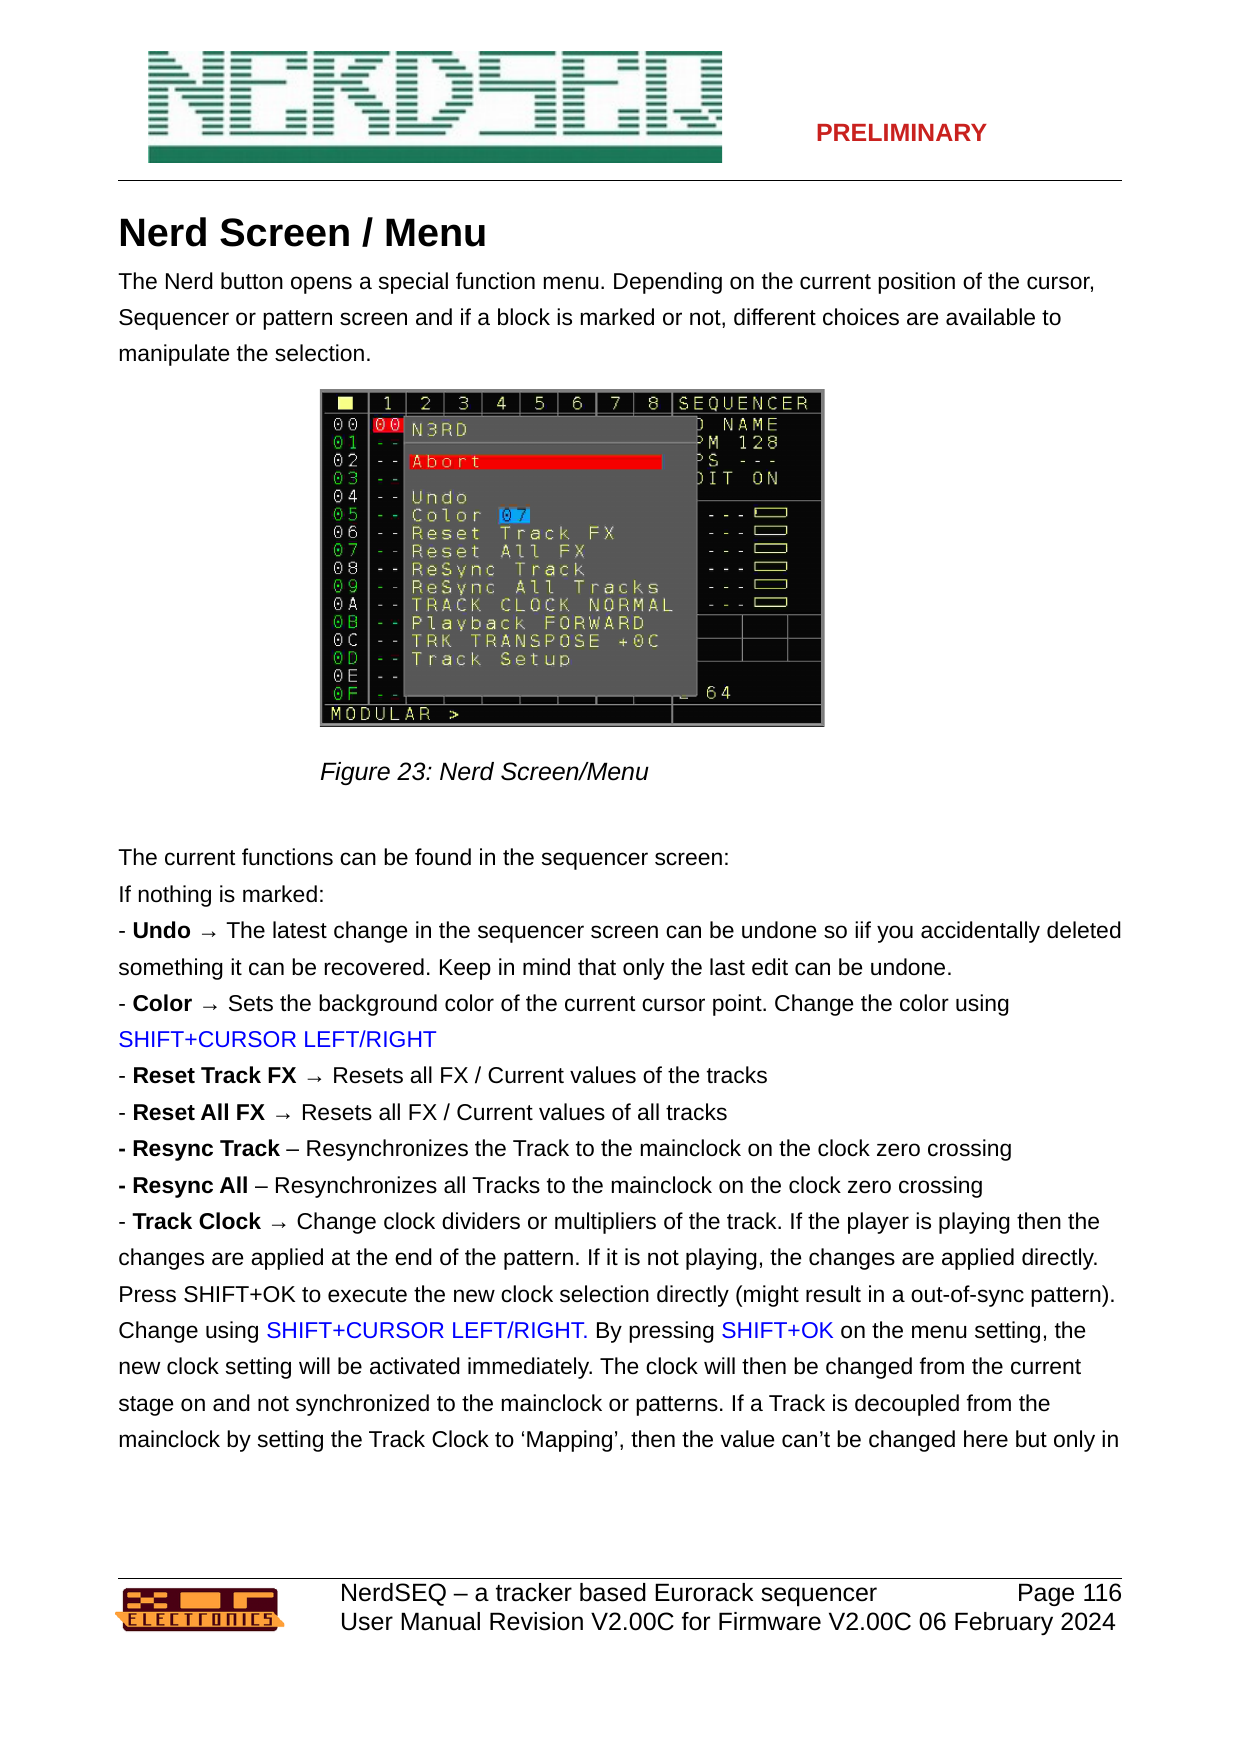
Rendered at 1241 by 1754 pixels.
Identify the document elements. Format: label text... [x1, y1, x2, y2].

text - Color → Sets the background color of the current cursor point. Change the color using SHIFT+CURSOR LEFT/RIGHT [118, 990, 1122, 1052]
text The Nerd button opens a special function menu. Depending on the current position of the cursor, Sequencer or pattern screen and if a block is marked or not, different choices are available to manipulate the selection. [118, 268, 1122, 367]
text The current functions can be found in the sequencer screen: [118, 844, 1122, 871]
text - Reset Track FX → Resets all FX / Current values of the tracks [118, 1062, 1122, 1089]
text - Resync All – Resynchronizes all Tracks to the mainclock on the clock zero crossing [118, 1172, 1122, 1198]
text Figure 23: Nerd Screen/Menu [320, 757, 921, 786]
picture [319, 389, 825, 727]
picture [115, 1584, 285, 1634]
text If nothing is marked: [118, 881, 1122, 907]
picture [148, 51, 723, 163]
text - Reset All FX → Resets all FX / Current values of all tracks [118, 1099, 1122, 1125]
subtitle Nerd Screen / Menu [118, 209, 1122, 255]
text - Undo → The latest change in the sequencer screen can be undone so iif you accidentally deleted something it can be recovered. Keep in mind that only the last edit can be undone. [118, 917, 1122, 980]
text - Track Clock → Change clock dividers or multipliers of the track. If the player is playing then the changes are applied at the end of the pattern. If it is not playing, the changes are applied directly. Press SHIFT+OK to execute the new clock selection directly (might result in a out-of-sync pattern). Change using SHIFT+CURSOR LEFT/RIGHT. By pressing SHIFT+OK on the menu setting, the new clock setting will be activated immediately. The clock will then be changed from the current stage on and not synchronized to the mainclock or patterns. If a Track is decoupled from the mainclock by setting the Track Clock to ‘Mapping’, then the value can’t be changed here but only in [118, 1208, 1122, 1452]
text - Resync Track – Resynchronizes the Track to the mainclock on the clock zero crossing [118, 1135, 1122, 1162]
